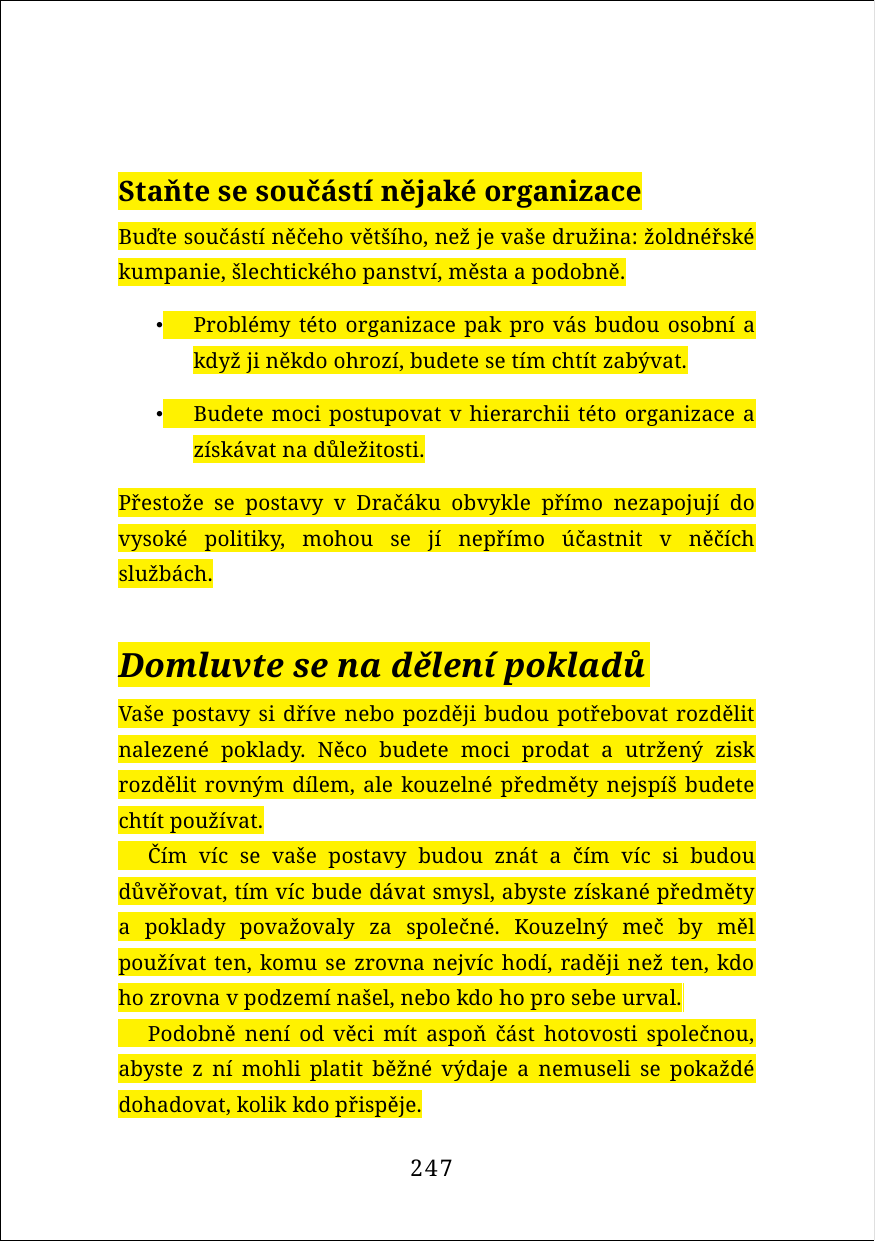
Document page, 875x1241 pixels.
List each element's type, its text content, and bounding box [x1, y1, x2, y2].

text Buďte součástí něčeho většího, než je vaše družina: žoldnéřské kumpanie, šlechtického panství, města a podobně. [118, 222, 756, 286]
list Problémy této organizace pak pro vás budou osobní a když ji někdo ohrozí, budete se tím chtít zabývat. [156, 311, 756, 374]
text Přestože se postavy v Dračáku obvykle přímo nezapojují do vysoké politiky, mohou se jí nepřímo účastnit v něčích službách. [118, 488, 756, 588]
subtitle Staňte se součástí nějaké organizace [118, 172, 756, 210]
subtitle Domluvte se na dělení pokladů [118, 642, 756, 687]
list Budete moci postupovat v hierarchii této organizace a získávat na důležitosti. [156, 399, 756, 463]
text Vaše postavy si dříve nebo později budou potřebovat rozdělit nalezené poklady. Něco budete moci prodat a utržený zisk rozdělit rovným dílem, ale kouzelné předměty nejspíš budete chtít používat. Čím víc se vaše postavy budou znát a čím víc si budou důvěřovat, tím víc bude dávat smysl, abyste získané předměty a poklady považovaly za společné. Kouzelný meč by měl používat ten, komu se zrovna nejvíc hodí, raději než ten, kdo ho zrovna v podzemí našel, nebo kdo ho pro sebe urval. Podobně není od věci mít aspoň část hotovosti společnou, abyste z ní mohli platit běžné výdaje a nemuseli se pokaždé dohadovat, kolik kdo přispěje. [118, 699, 756, 1118]
